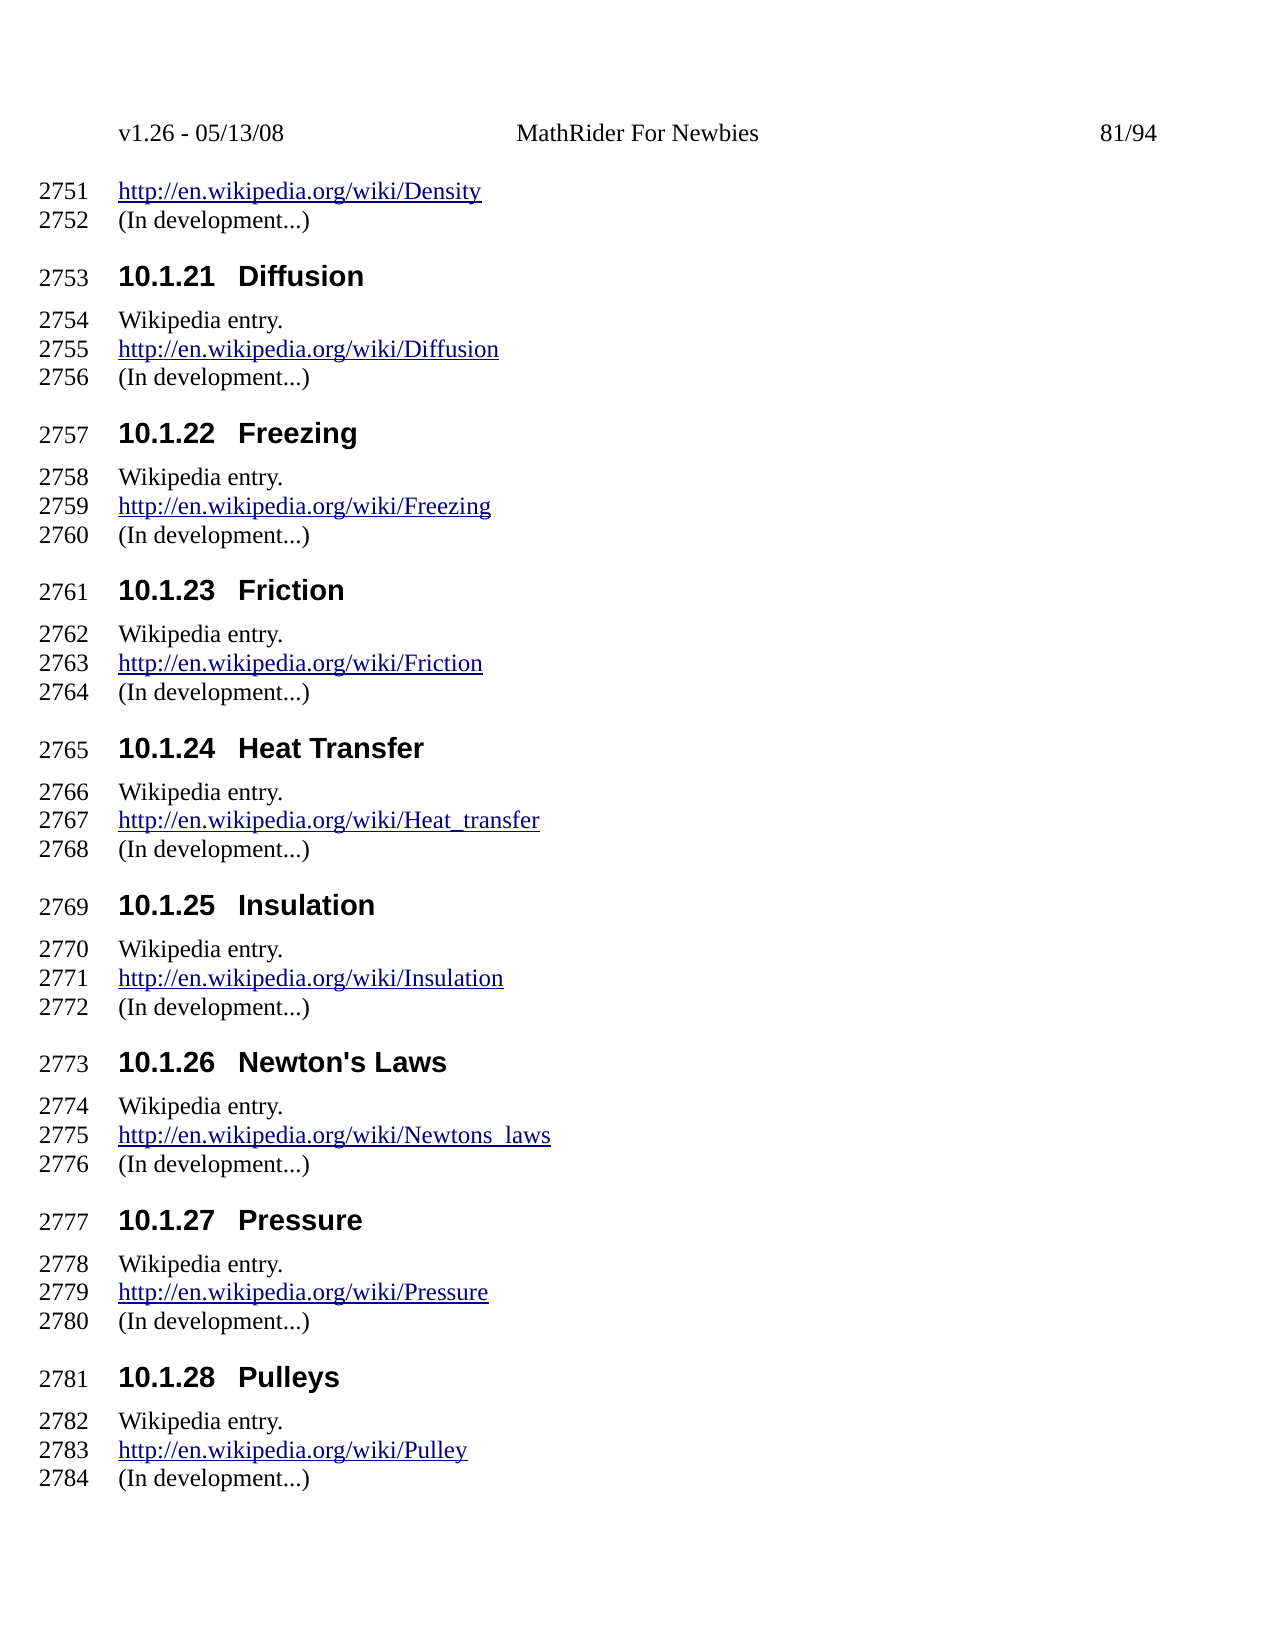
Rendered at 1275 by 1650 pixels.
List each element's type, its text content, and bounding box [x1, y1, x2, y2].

text Wikipedia entry. [118, 462, 1157, 491]
subtitle Pressure [118, 1203, 1157, 1236]
text http://en.wikipedia.org/wiki/Insulation [118, 963, 1157, 992]
text (In development...) [118, 834, 1157, 863]
text (In development...) [118, 205, 1157, 234]
subtitle Heat Transfer [118, 731, 1157, 764]
text (In development...) [118, 1306, 1157, 1335]
text Wikipedia entry. [118, 1249, 1157, 1277]
text (In development...) [118, 1463, 1157, 1492]
subtitle Pulleys [118, 1360, 1157, 1393]
text Wikipedia entry. [118, 305, 1157, 334]
text Wikipedia entry. [118, 619, 1157, 648]
text Wikipedia entry. [118, 934, 1157, 963]
text http://en.wikipedia.org/wiki/Heat_transfer [118, 806, 1157, 834]
subtitle Friction [118, 573, 1157, 607]
subtitle Diffusion [118, 259, 1157, 292]
text http://en.wikipedia.org/wiki/Freezing [118, 491, 1157, 520]
text http://en.wikipedia.org/wiki/Diffusion [118, 334, 1157, 362]
text Wikipedia entry. [118, 1091, 1157, 1120]
subtitle Insulation [118, 888, 1157, 922]
text Wikipedia entry. [118, 1406, 1157, 1435]
text (In development...) [118, 992, 1157, 1020]
text http://en.wikipedia.org/wiki/Pulley [118, 1435, 1157, 1463]
subtitle Newton's Laws [118, 1045, 1157, 1079]
subtitle Freezing [118, 416, 1157, 450]
text http://en.wikipedia.org/wiki/Density [118, 176, 1157, 205]
text http://en.wikipedia.org/wiki/Friction [118, 648, 1157, 677]
text (In development...) [118, 520, 1157, 548]
text (In development...) [118, 677, 1157, 706]
text Wikipedia entry. [118, 777, 1157, 806]
text http://en.wikipedia.org/wiki/Newtons_laws [118, 1120, 1157, 1149]
text (In development...) [118, 362, 1157, 391]
text (In development...) [118, 1149, 1157, 1178]
text http://en.wikipedia.org/wiki/Pressure [118, 1277, 1157, 1306]
